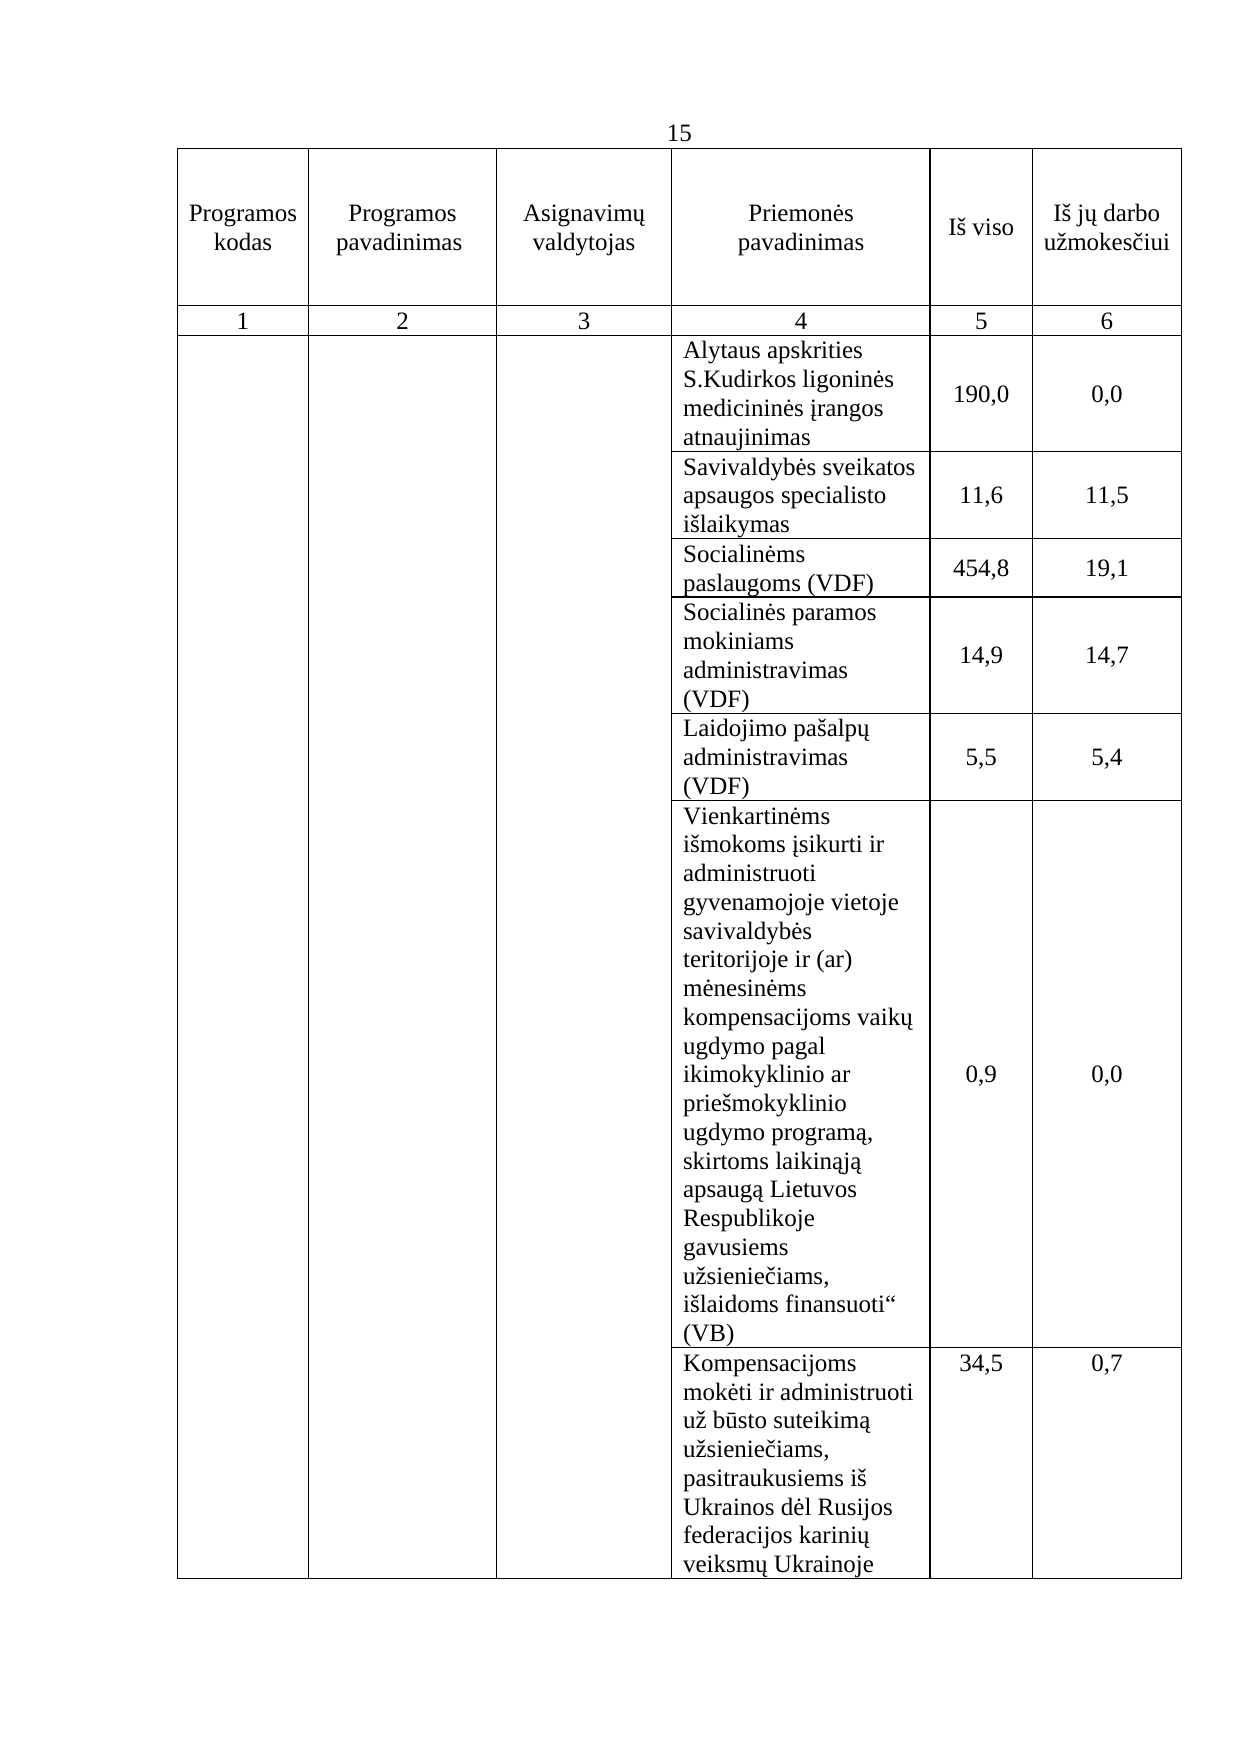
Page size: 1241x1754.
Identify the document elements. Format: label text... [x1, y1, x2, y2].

table_cell Laidojimo pašalpų administravimas (VDF) [672, 714, 929, 800]
table_header Iš viso [931, 149, 1032, 305]
table_cell 190,0 [931, 336, 1032, 451]
table_cell Socialinėms paslaugoms (VDF) [672, 539, 929, 596]
table_header Asignavimų valdytojas [497, 149, 671, 305]
table_cell [309, 336, 496, 1578]
table_cell 5,4 [1033, 714, 1181, 800]
table_header Priemonės pavadinimas [672, 149, 929, 305]
table_cell 2 [309, 306, 496, 334]
table_header Programos kodas [178, 149, 308, 305]
table_cell Vienkartinėms išmokoms įsikurti ir administruoti gyvenamojoje vietoje savivaldybės teritorijoje ir (ar) mėnesinėms kompensacijoms vaikų ugdymo pagal ikimokyklinio ar priešmokyklinio ugdymo programą, skirtoms laikinąją apsaugą Lietuvos Respublikoje gavusiems užsieniečiams, išlaidoms finansuoti“ (VB) [672, 801, 929, 1347]
table_cell 3 [497, 306, 671, 334]
table_header Iš jų darbo užmokesčiui [1033, 149, 1181, 305]
table_cell 14,7 [1033, 598, 1181, 712]
table_cell Savivaldybės sveikatos apsaugos specialisto išlaikymas [672, 452, 929, 538]
table_header Programos pavadinimas [309, 149, 496, 305]
table_cell 0,0 [1033, 801, 1181, 1347]
table_cell 454,8 [931, 539, 1032, 596]
table_cell 6 [1033, 306, 1181, 334]
table_cell 5,5 [931, 714, 1032, 800]
table_cell 0,7 [1033, 1348, 1181, 1578]
table_cell 34,5 [931, 1348, 1032, 1578]
table_cell 1 [178, 306, 308, 334]
table_cell 19,1 [1033, 539, 1181, 596]
table_cell Kompensacijoms mokėti ir administruoti už būsto suteikimą užsieniečiams, pasitraukusiems iš Ukrainos dėl Rusijos federacijos karinių veiksmų Ukrainoje [672, 1348, 929, 1578]
table_cell Socialinės paramos mokiniams administravimas (VDF) [672, 598, 929, 712]
table_cell 0,0 [1033, 336, 1181, 451]
table_cell 4 [672, 306, 929, 334]
table_cell [178, 336, 308, 1578]
table_cell 11,6 [931, 452, 1032, 538]
table_cell Alytaus apskrities S.Kudirkos ligoninės medicininės įrangos atnaujinimas [672, 336, 929, 451]
table_cell 11,5 [1033, 452, 1181, 538]
table_cell 5 [931, 306, 1032, 334]
table_cell 14,9 [931, 598, 1032, 712]
table_cell [497, 336, 671, 1578]
table_cell 0,9 [931, 801, 1032, 1347]
